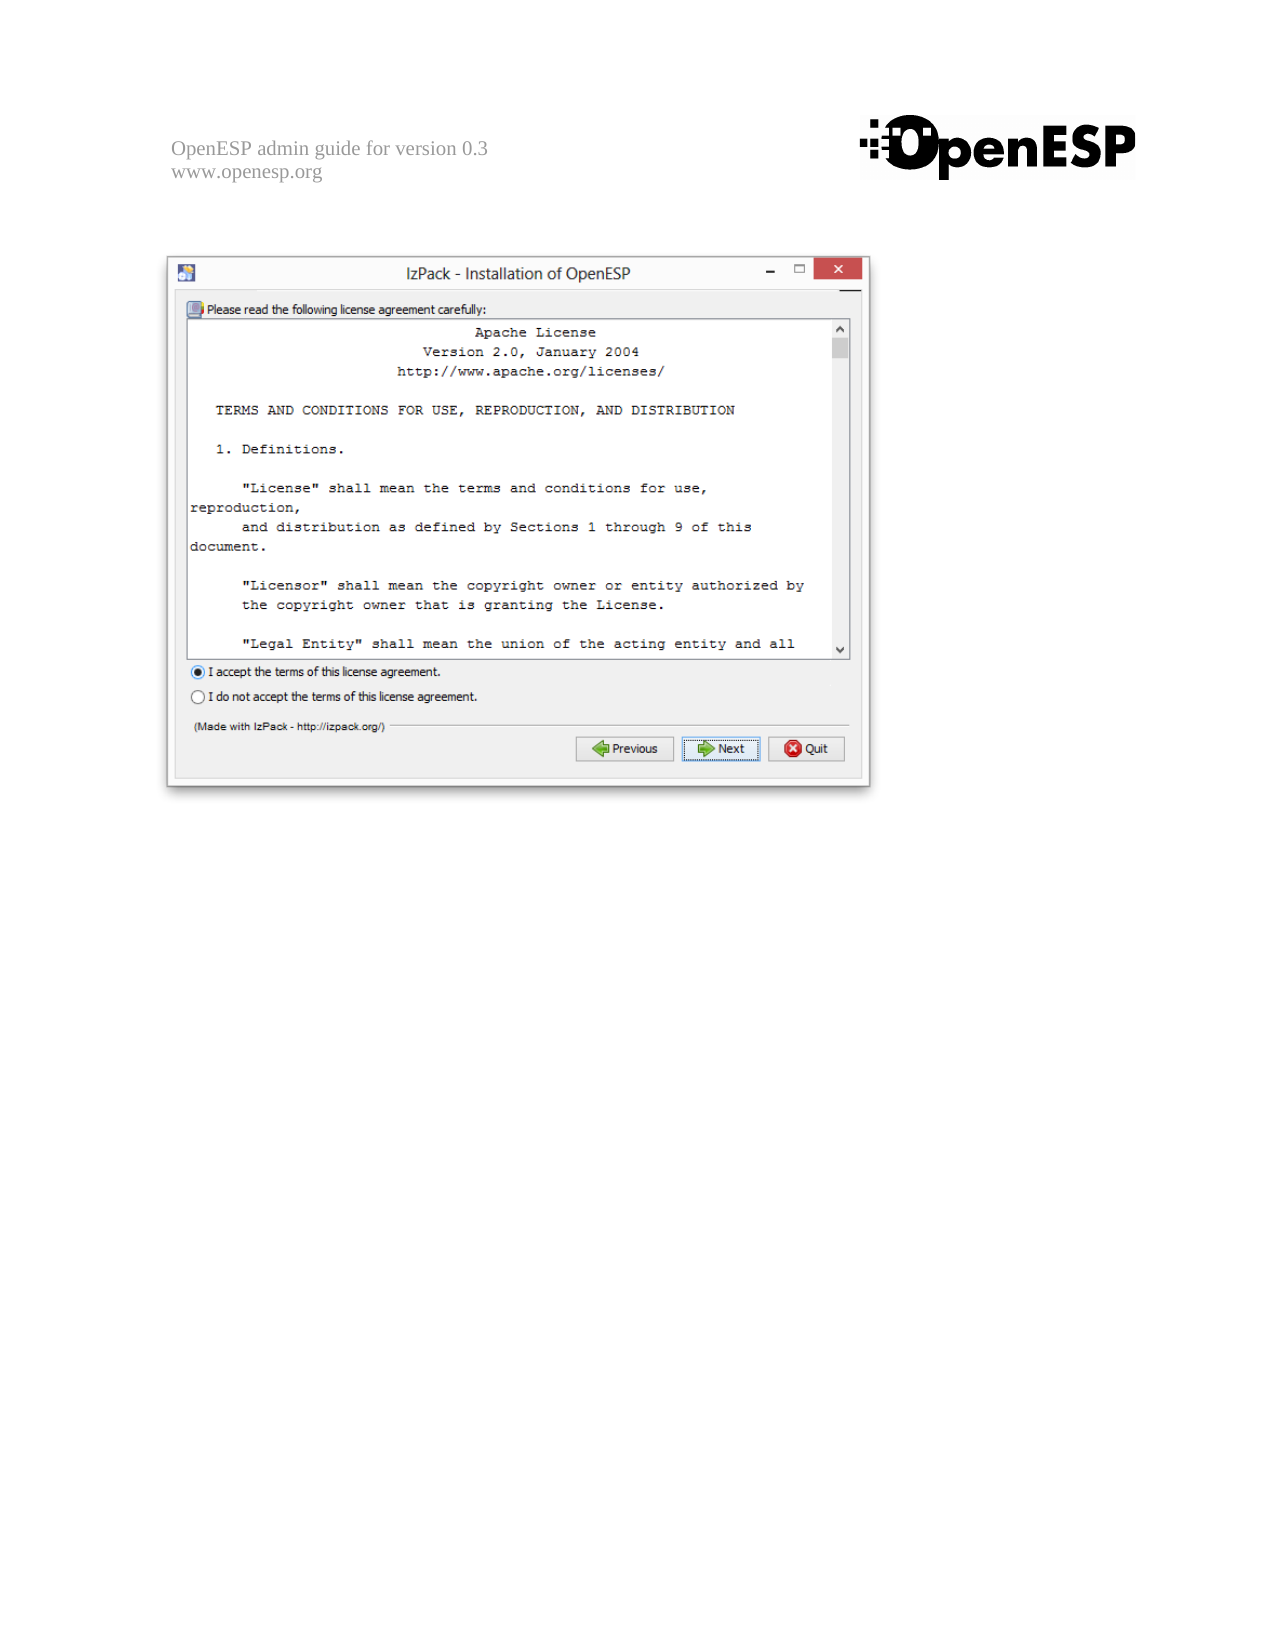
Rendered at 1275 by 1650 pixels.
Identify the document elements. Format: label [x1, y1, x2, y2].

picture [152, 248, 885, 808]
table_cell [150, 243, 886, 882]
table_cell [150, 882, 886, 919]
picture [859, 115, 1136, 180]
